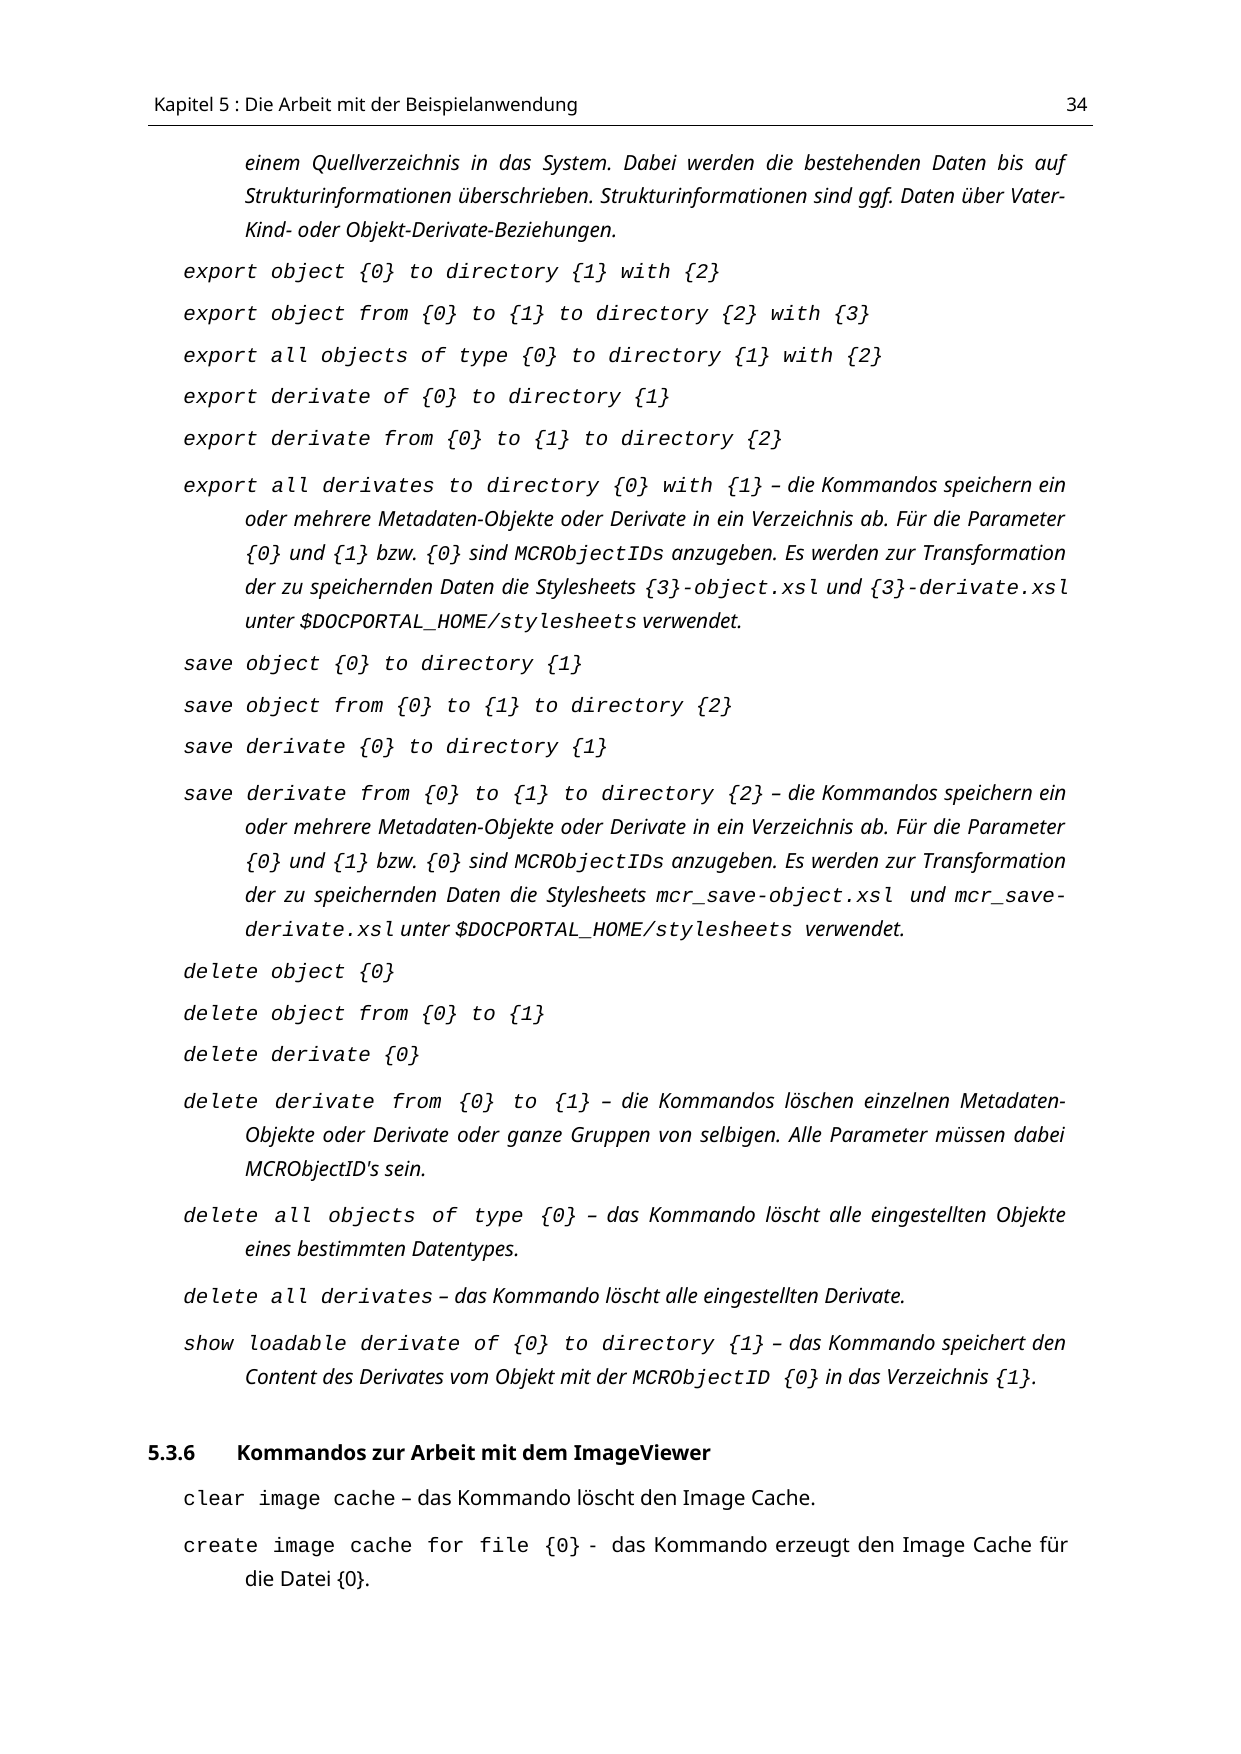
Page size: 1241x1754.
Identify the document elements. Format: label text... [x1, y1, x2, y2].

list export derivate of {0} to directory {1} [183, 387, 1069, 410]
list export object {0} to directory {1} with {2} [183, 262, 1069, 285]
list delete all derivates – das Kommando löscht alle eingestellten Derivate. [183, 1281, 1069, 1309]
list export all objects of type {0} to directory {1} with {2} [183, 345, 1069, 368]
list save derivate from {0} to {1} to directory {2} – die Kommandos speichern ein oder mehrere Metadaten-Objekte oder Derivate in ein Verzeichnis ab. Für die Parameter {0} und {1} bzw. {0} sind MCRObjectIDs anzugeben. Es werden zur Transformation der zu speichernden Daten die Stylesheets mcr_save-object.xsl und mcr_save-derivate.xsl unter $DOCPORTAL_HOME/stylesheets verwendet. [183, 778, 1069, 943]
list export derivate from {0} to {1} to directory {2} [183, 428, 1069, 452]
list delete derivate {0} [183, 1044, 1069, 1068]
list show loadable derivate of {0} to directory {1} – das Kommando speichert den Content des Derivates vom Objekt mit der MCRObjectID {0} in das Verzeichnis {1}. [183, 1328, 1069, 1390]
list save object from {0} to {1} to directory {2} [183, 695, 1069, 718]
list delete derivate from {0} to {1} – die Kommandos löschen einzelnen Metadaten-Objekte oder Derivate oder ganze Gruppen von selbigen. Alle Parameter müssen dabei MCRObjectID's sein. [183, 1086, 1069, 1182]
list clear image cache – das Kommando löscht den Image Cache. [183, 1483, 1069, 1512]
list einem Quellverzeichnis in das System. Dabei werden die bestehenden Daten bis auf Strukturinformationen überschrieben. Strukturinformationen sind ggf. Daten über Vater-Kind- oder Objekt-Derivate-Beziehungen. [183, 148, 1069, 243]
list create image cache for file {0} - das Kommando erzeugt den Image Cache für die Datei {0}. [183, 1530, 1069, 1593]
subtitle Kommandos zur Arbeit mit dem ImageViewer [148, 1438, 1092, 1466]
list export all derivates to directory {0} with {1} – die Kommandos speichern ein oder mehrere Metadaten-Objekte oder Derivate in ein Verzeichnis ab. Für die Parameter {0} und {1} bzw. {0} sind MCRObjectIDs anzugeben. Es werden zur Transformation der zu speichernden Daten die Stylesheets {3}-object.xsl und {3}-derivate.xsl unter $DOCPORTAL_HOME/stylesheets verwendet. [183, 470, 1069, 635]
list delete object from {0} to {1} [183, 1003, 1069, 1026]
list export object from {0} to {1} to directory {2} with {3} [183, 303, 1069, 327]
list save object {0} to directory {1} [183, 653, 1069, 677]
list save derivate {0} to directory {1} [183, 736, 1069, 760]
list delete all objects of type {0} – das Kommando löscht alle eingestellten Objekte eines bestimmten Datentypes. [183, 1200, 1069, 1263]
list delete object {0} [183, 961, 1069, 984]
